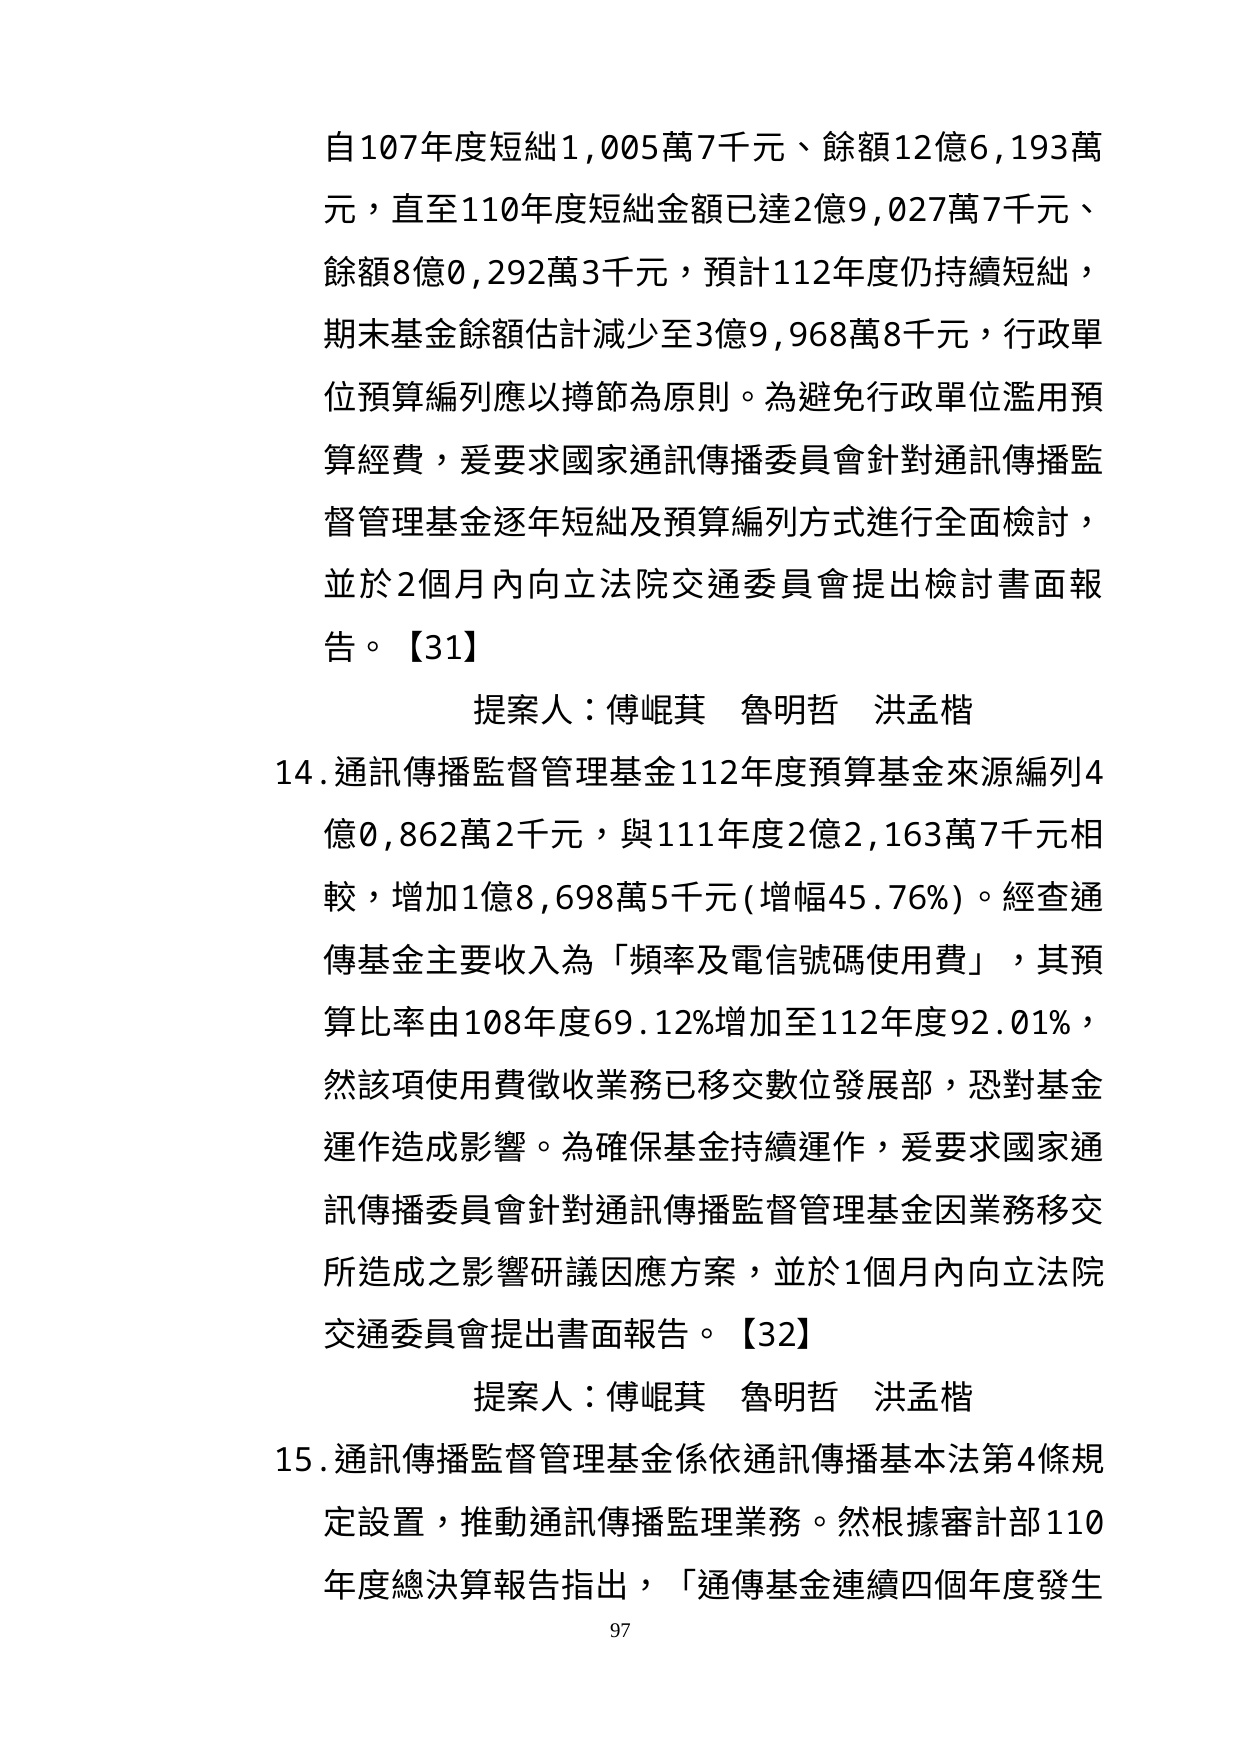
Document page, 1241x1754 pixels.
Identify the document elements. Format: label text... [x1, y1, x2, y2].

subtitle 15.通訊傳播監督管理基金係依通訊傳播基本法第4條規定設置，推動通訊傳播監理業務。然根據審計部110年度總決算報告指出，「通傳基金連續四個年度發生 [273, 1416, 1104, 1603]
text 提案人：傅崐萁 魯明哲 洪孟楷 [473, 1353, 1117, 1416]
subtitle 自107年度短絀1,005萬7千元、餘額12億6,193萬元，直至110年度短絀金額已達2億9,027萬7千元、餘額8億0,292萬3千元，預計112年度仍持續短絀，期末基金餘額估計減少至3億9,968萬8千元，行政單位預算編列應以撙節為原則。為避免行政單位濫用預算經費，爰要求國家通訊傳播委員會針對通訊傳播監督管理基金逐年短絀及預算編列方式進行全面檢討，並於2個月內向立法院交通委員會提出檢討書面報告。【31】 [273, 103, 1104, 666]
text 提案人：傅崐萁 魯明哲 洪孟楷 [473, 666, 1117, 728]
subtitle 14.通訊傳播監督管理基金112年度預算基金來源編列4億0,862萬2千元，與111年度2億2,163萬7千元相較，增加1億8,698萬5千元(增幅45.76%)。經查通傳基金主要收入為「頻率及電信號碼使用費」，其預算比率由108年度69.12%增加至112年度92.01%，然該項使用費徵收業務已移交數位發展部，恐對基金運作造成影響。為確保基金持續運作，爰要求國家通訊傳播委員會針對通訊傳播監督管理基金因業務移交所造成之影響研議因應方案，並於1個月內向立法院交通委員會提出書面報告。【32】 [273, 728, 1104, 1353]
